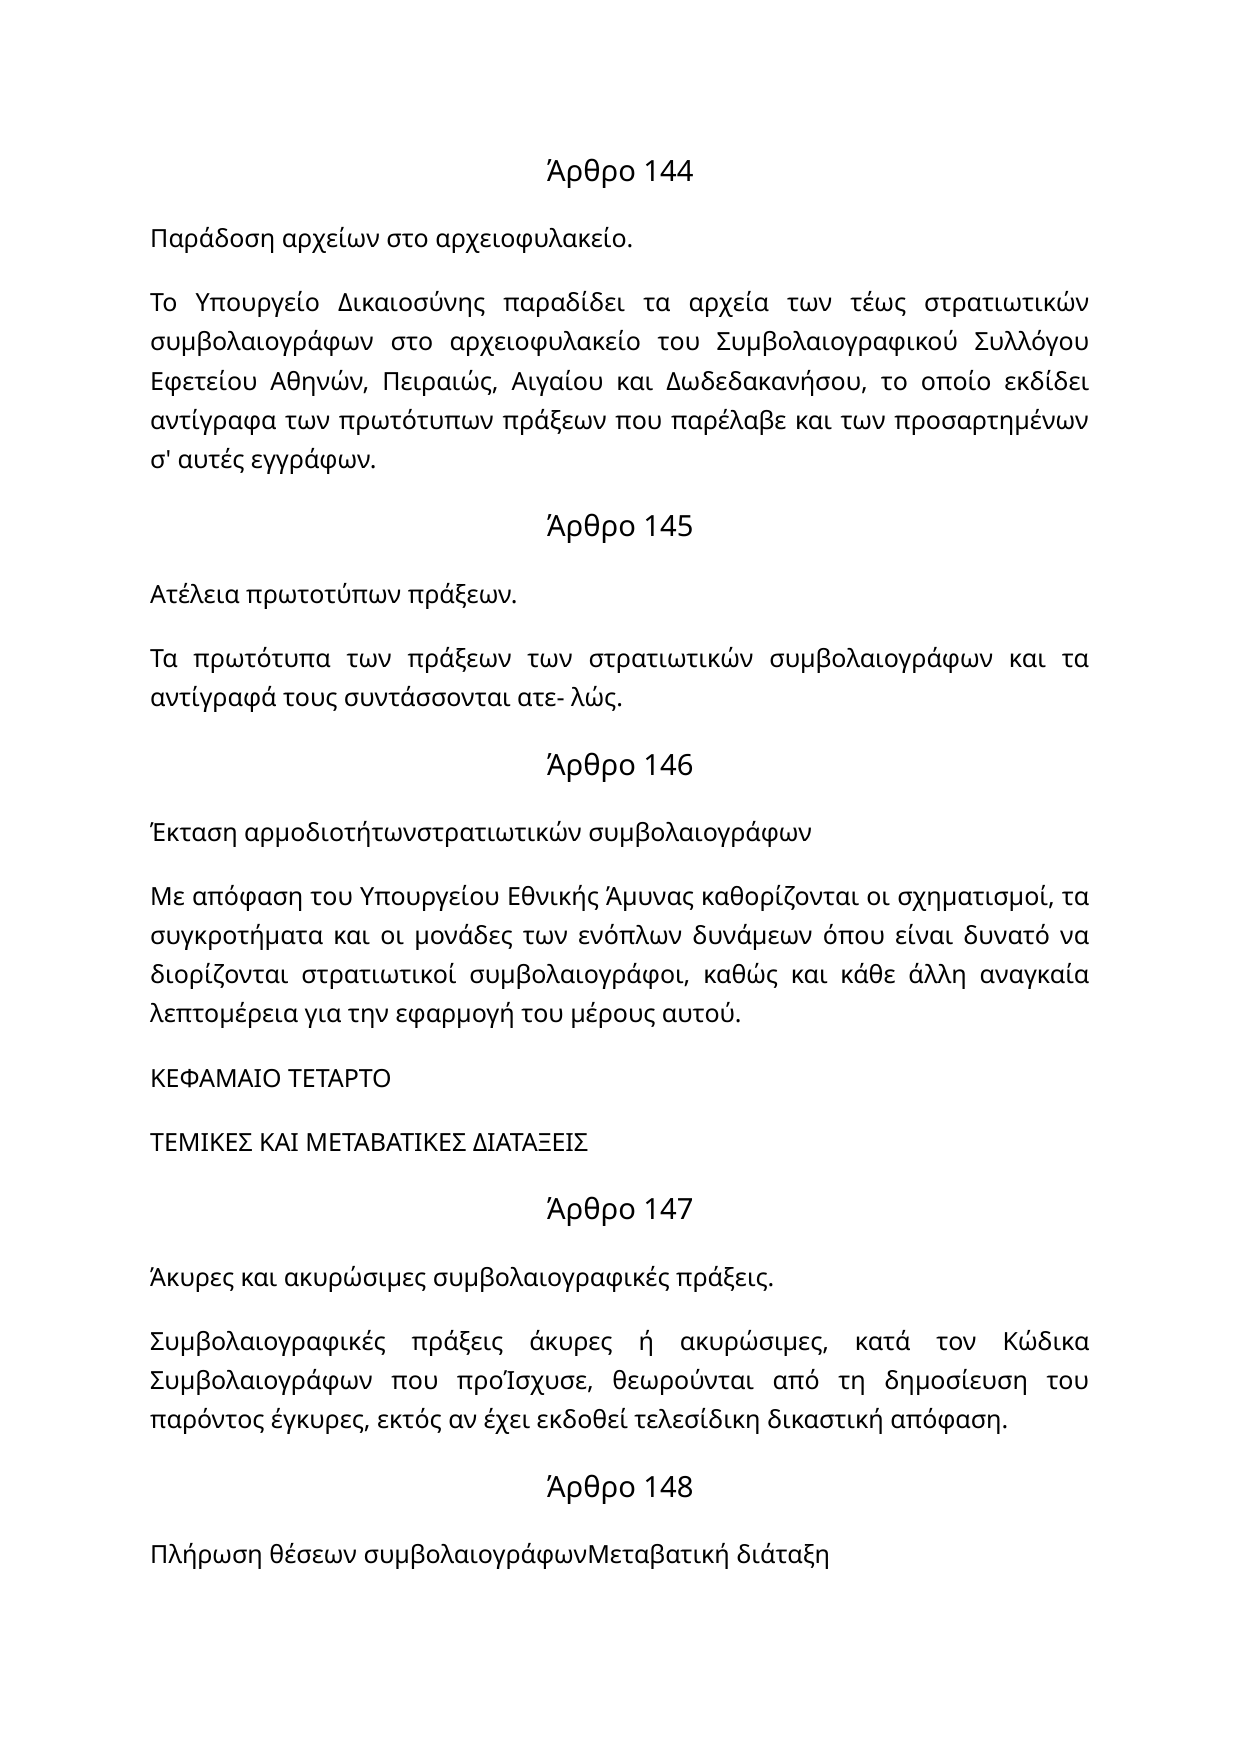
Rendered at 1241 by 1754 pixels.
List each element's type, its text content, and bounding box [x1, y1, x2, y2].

text Ατέλεια πρωτοτύπων πράξεων. [150, 576, 1090, 610]
text Συμβολαιογραφικές πράξεις άκυρες ή ακυρώσιμες, κατά τον Κώδικα Συμβολαιογράφων που προΊσχυσε, θεωρούνται από τη δημοσίευση του παρόντος έγκυρες, εκτός αν έχει εκδοθεί τελεσίδικη δικαστική απόφαση. [150, 1323, 1090, 1436]
text Παράδοση αρχείων στο αρχειοφυλακείο. [150, 221, 1090, 255]
subtitle Άρθρο 148 [150, 1466, 1090, 1506]
subtitle Άρθρο 145 [150, 506, 1090, 545]
text Τα πρωτότυπα των πράξεων των στρατιωτικών συμβολαιογράφων και τα αντίγραφά τους συντάσσονται ατε- λώς. [150, 640, 1090, 714]
text Με απόφαση του Υπουργείου Εθνικής Άμυνας καθορίζονται οι σχηματισμοί, τα συγκροτήματα και οι μονάδες των ενόπλων δυνάμεων όπου είναι δυνατό να διορίζονται στρατιωτικοί συμβολαιογράφοι, καθώς και κάθε άλλη αναγκαία λεπτομέρεια για την εφαρμογή του μέρους αυτού. [150, 878, 1090, 1030]
subtitle Άρθρο 147 [150, 1188, 1090, 1228]
subtitle Άρθρο 144 [150, 150, 1090, 190]
text Πλήρωση θέσεων συμβολαιογράφωνΜεταβατική διάταξη [150, 1536, 1090, 1571]
text ΤΕΜΙΚΕΣ ΚΑΙ ΜΕΤΑΒΑΤΙΚΕΣ ΔΙΑΤΑΞΕΙΣ [150, 1124, 1090, 1158]
text Το Υπουργείο Δικαιοσύνης παραδίδει τα αρχεία των τέως στρατιωτικών συμβολαιογράφων στο αρχειοφυλακείο του Συμβολαιογραφικού Συλλόγου Εφετείου Αθηνών, Πειραιώς, Αιγαίου και Δωδεδακανήσου, το οποίο εκδίδει αντίγραφα των πρωτότυπων πράξεων που παρέλαβε και των προσαρτημένων σ' αυτές εγγράφων. [150, 285, 1090, 476]
subtitle Άρθρο 146 [150, 744, 1090, 783]
text Άκυρες και ακυρώσιμες συμβολαιογραφικές πράξεις. [150, 1259, 1090, 1293]
text Έκταση αρμοδιοτήτωνστρατιωτικών συμβολαιογράφων [150, 814, 1090, 848]
text ΚΕΦΑΜΑΙΟ ΤΕΤΑΡΤΟ [150, 1060, 1090, 1094]
